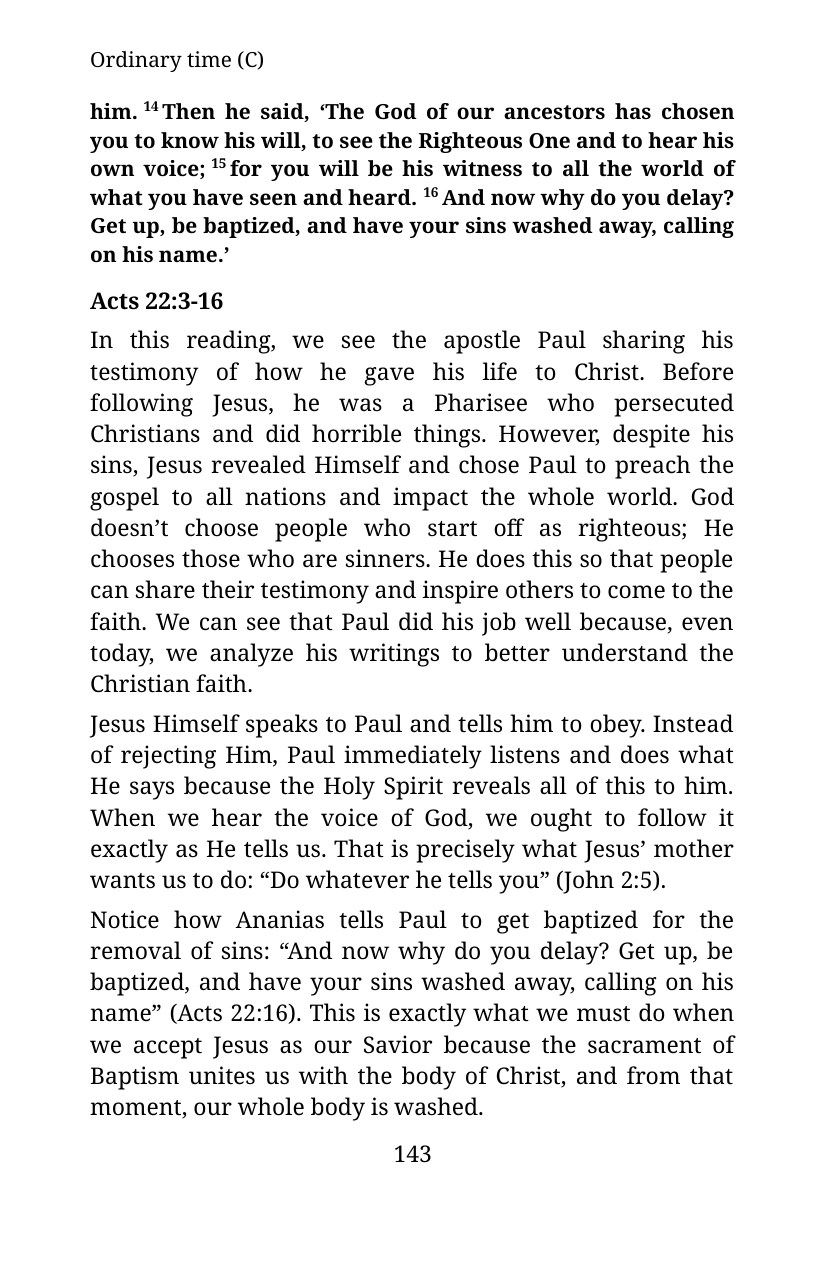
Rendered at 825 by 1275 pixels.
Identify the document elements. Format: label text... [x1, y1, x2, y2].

text Notice how Ananias tells Paul to get baptized for the removal of sins: “And now why do you delay? Get up, be baptized, and have your sins washed away, calling on his name” (Acts 22:16). This is exactly what we must do when we accept Jesus as our Savior because the sacrament of Baptism unites us with the body of Christ, and from that moment, our whole body is washed. [90, 903, 735, 1122]
text Jesus Himself speaks to Paul and tells him to obey. Instead of rejecting Him, Paul immediately listens and does what He says because the Holy Spirit reveals all of this to him. When we hear the voice of God, we ought to follow it exactly as He tells us. That is precisely what Jesus’ mother wants us to do: “Do whatever he tells you” (John 2:5). [90, 708, 735, 895]
text him. 14 Then he said, ‘The God of our ancestors has chosen you to know his will, to see the Righteous One and to hear his own voice; 15 for you will be his witness to all the world of what you have seen and heard. 16 And now why do you delay? Get up, be baptized, and have your sins washed away, calling on his name.’ [90, 97, 735, 268]
text Acts 22:3-16 [90, 285, 735, 316]
text In this reading, we see the apostle Paul sharing his testimony of how he gave his life to Christ. Before following Jesus, he was a Pharisee who persecuted Christians and did horrible things. However, despite his sins, Jesus revealed Himself and chose Paul to preach the gospel to all nations and impact the whole world. God doesn’t choose people who start off as righteous; He chooses those who are sinners. He does this so that people can share their testimony and inspire others to come to the faith. We can see that Paul did his job well because, even today, we analyze his writings to better understand the Christian faith. [90, 324, 735, 699]
